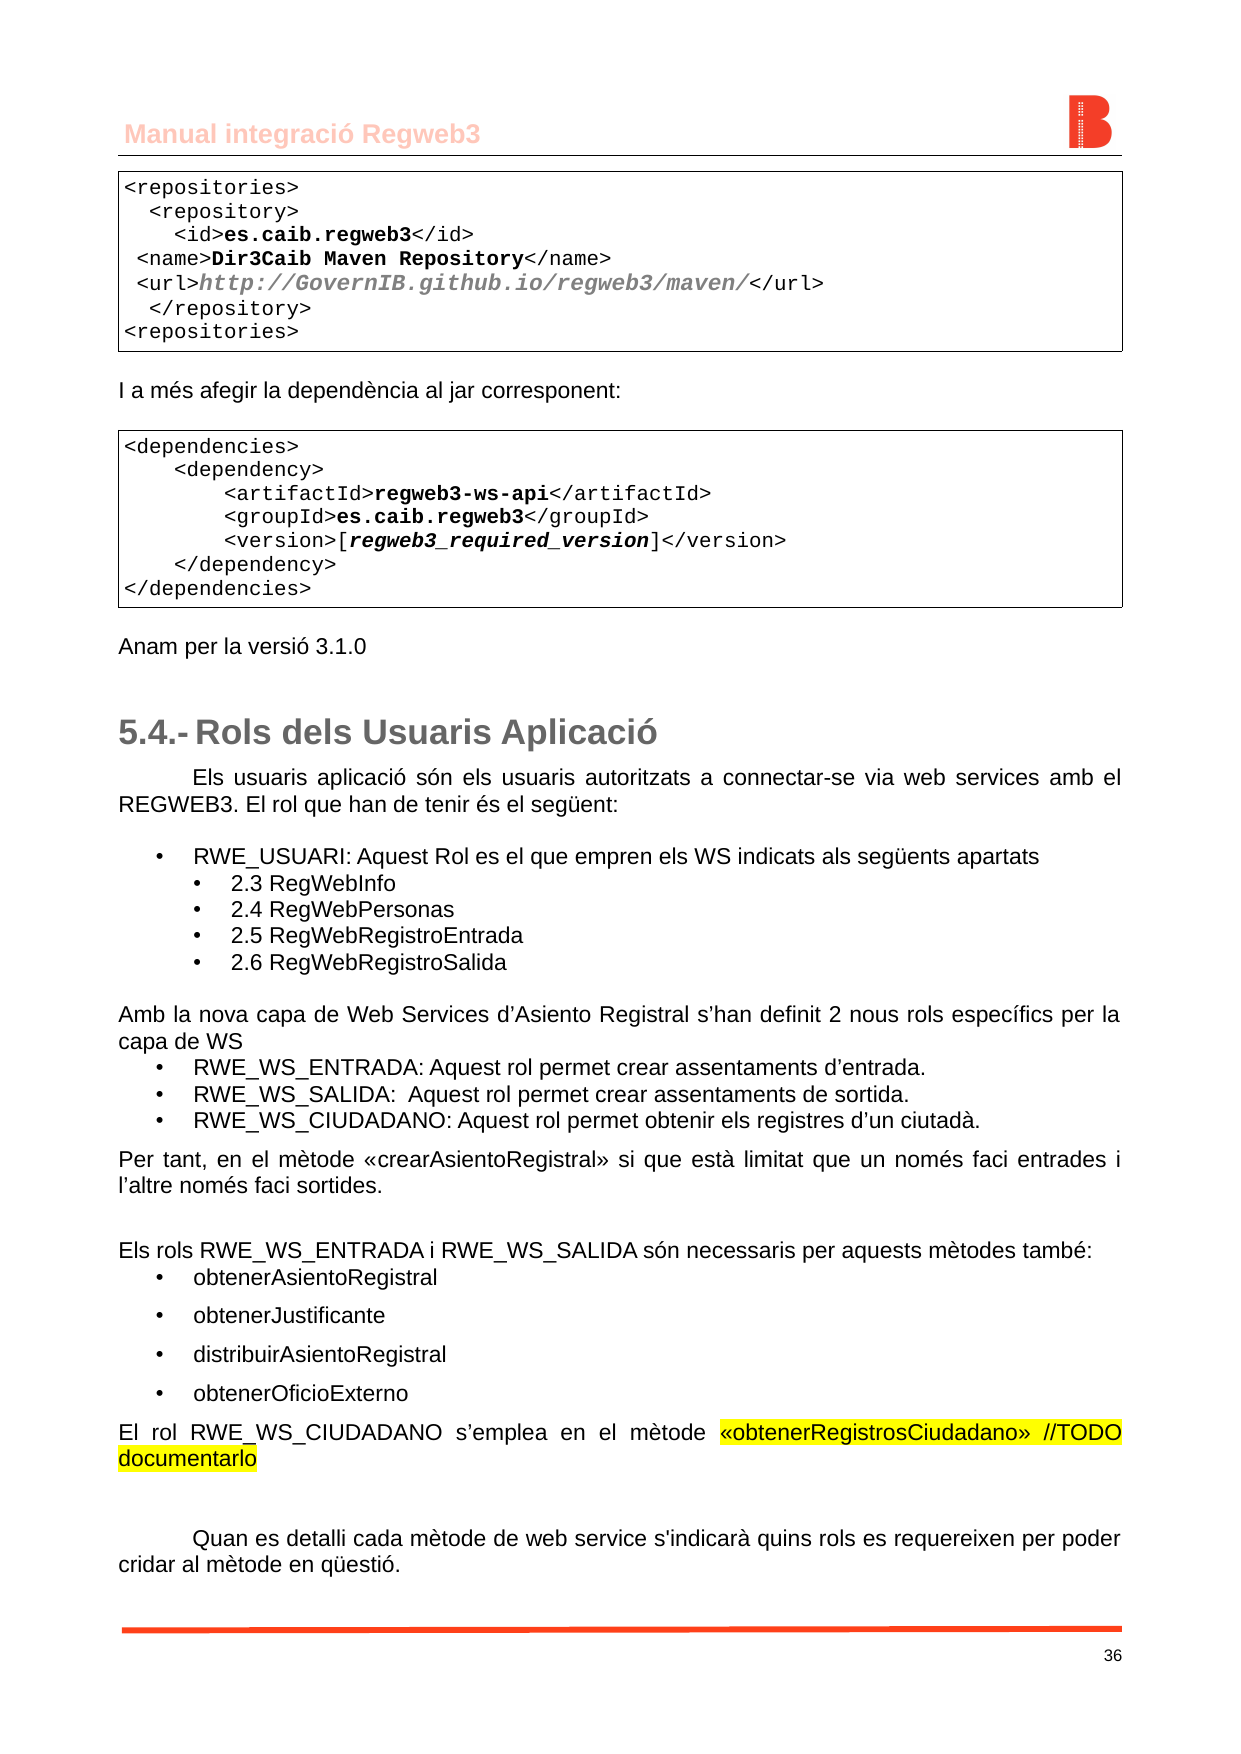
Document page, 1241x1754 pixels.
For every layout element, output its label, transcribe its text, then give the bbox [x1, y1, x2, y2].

list RWE_WS_ENTRADA: Aquest rol permet crear assentaments d’entrada. [156, 1054, 1122, 1081]
list RWE_WS_SALIDA: Aquest rol permet crear assentaments de sortida. [156, 1081, 1122, 1107]
list 2.4 RegWebPersonas [193, 896, 1122, 922]
picture [1063, 94, 1117, 150]
list 2.5 RegWebRegistroEntrada [193, 922, 1122, 949]
text El rol RWE_WS_CIUDADANO s’emplea en el mètode «obtenerRegistrosCiudadano» //TODO documentarlo [118, 1419, 1122, 1472]
text Quan es detalli cada mètode de web service s'indicarà quins rols es requereixen per poder cridar al mètode en qüestió. [118, 1524, 1122, 1577]
text I a més afegir la dependència al jar corresponent: [118, 377, 1122, 403]
list distribuirAsientoRegistral [156, 1341, 1122, 1368]
list obtenerOficioExterno [156, 1380, 1122, 1407]
text Per tant, en el mètode «crearAsientoRegistral» si que està limitat que un només faci entrades i l’altre només faci sortides. [118, 1146, 1122, 1198]
table_header <repositories> <repository> <id>es.caib.regweb3</id> <name>Dir3Caib Maven Repository</name> <url>http://GovernIB.github.io/regweb3/maven/</url> </repository> <repositories> [119, 172, 1122, 351]
table_header <dependencies> <dependency> <artifactId>regweb3-ws-api</artifactId> <groupId>es.caib.regweb3</groupId> <version>[regweb3_required_version]</version> </dependency> </dependencies> [119, 431, 1122, 607]
list obtenerJustificante [156, 1302, 1122, 1329]
text Amb la nova capa de Web Services d’Asiento Registral s’han definit 2 nous rols específics per la capa de WS [118, 1001, 1122, 1054]
list 2.6 RegWebRegistroSalida [193, 949, 1122, 975]
list obtenerAsientoRegistral [156, 1264, 1122, 1290]
list 2.3 RegWebInfo [193, 870, 1122, 896]
list RWE_USUARI: Aquest Rol es el que empren els WS indicats als següents apartats [156, 843, 1122, 870]
text Els rols RWE_WS_ENTRADA i RWE_WS_SALIDA són necessaris per aquests mètodes també: [118, 1237, 1122, 1264]
subtitle Rols dels Usuaris Aplicació [118, 711, 1122, 752]
list RWE_WS_CIUDADANO: Aquest rol permet obtenir els registres d’un ciutadà. [156, 1107, 1122, 1133]
text Els usuaris aplicació són els usuaris autoritzats a connectar-se via web services amb el REGWEB3. El rol que han de tenir és el següent: [118, 764, 1122, 817]
text Anam per la versió 3.1.0 [118, 633, 1122, 660]
